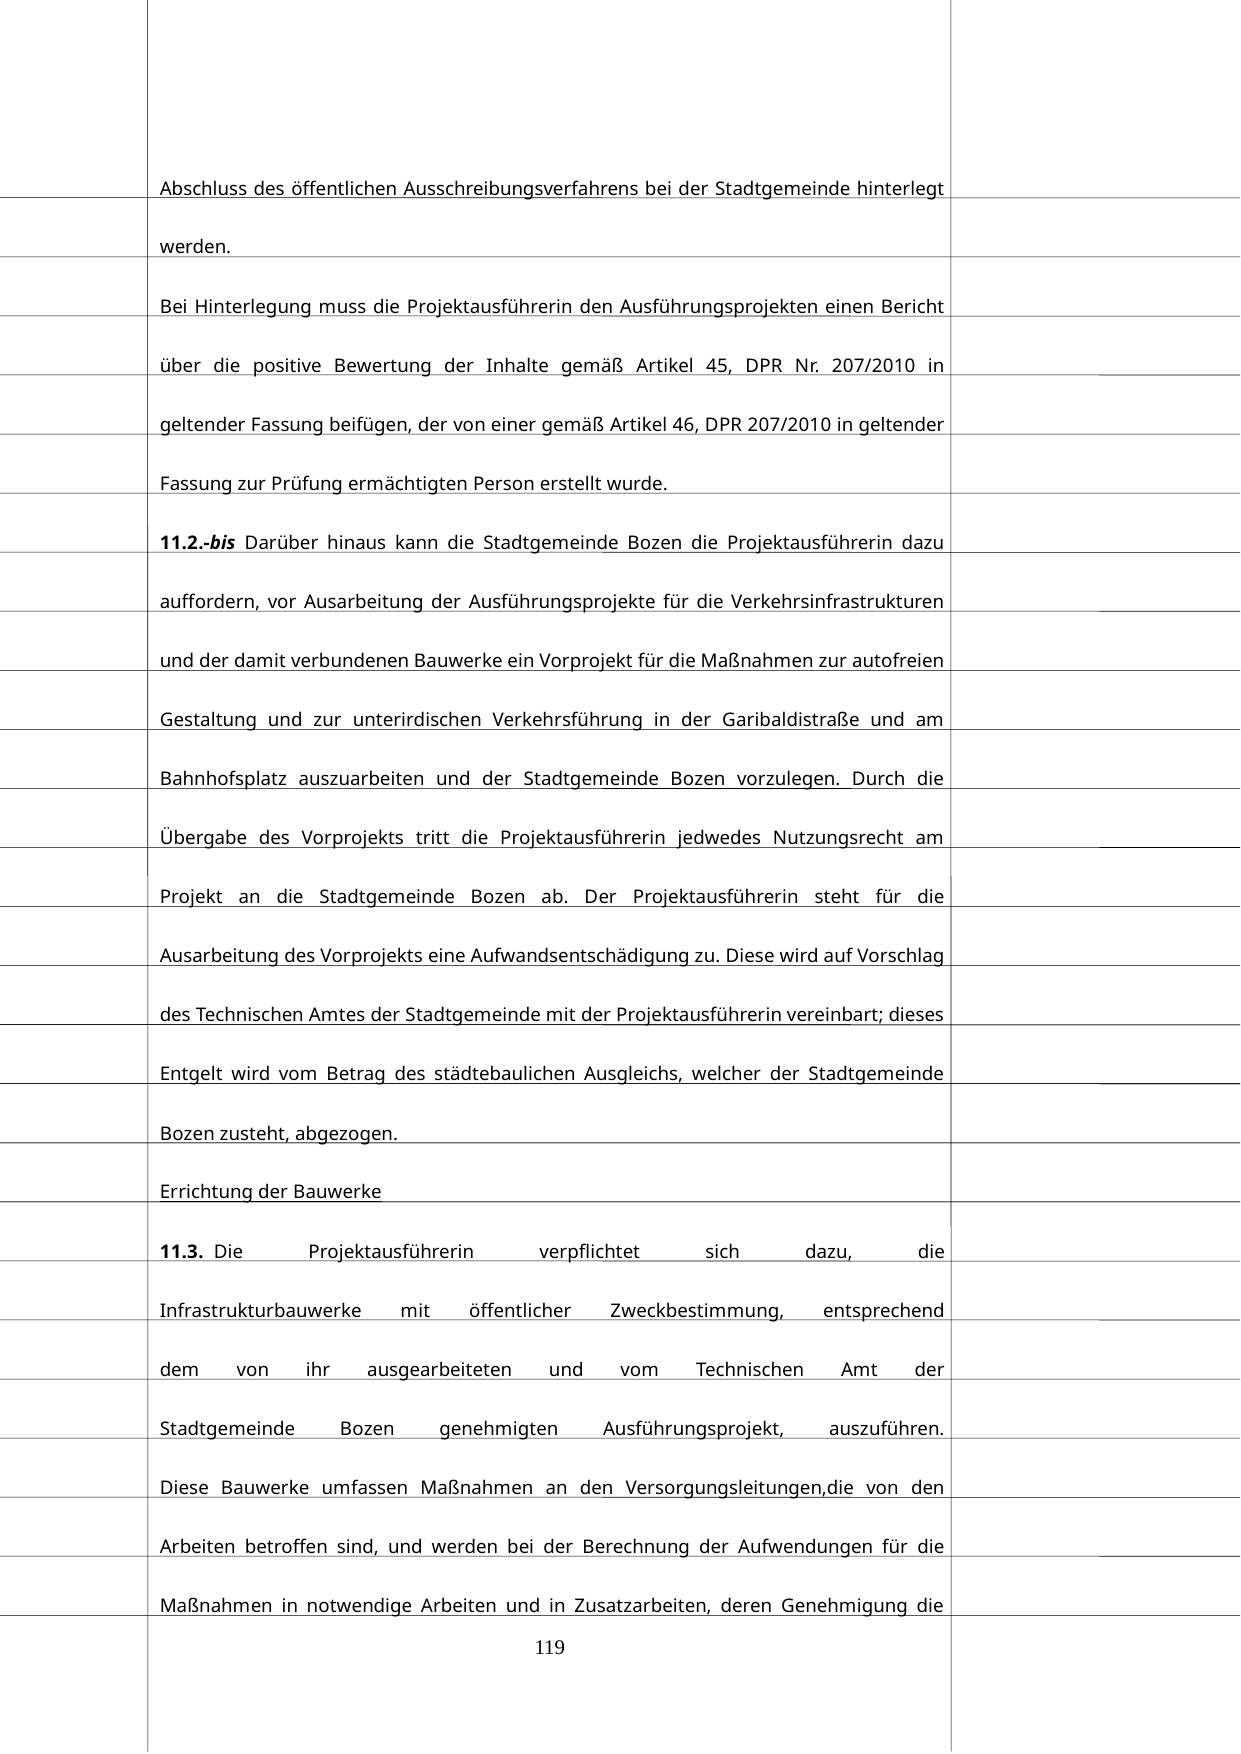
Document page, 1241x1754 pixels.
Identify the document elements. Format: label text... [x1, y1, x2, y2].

text Diese Bauwerke umfassen Maßnahmen an den Versorgungsleitungen,die von den [159, 1439, 945, 1497]
text Arbeiten betroffen sind, und werden bei der Berechnung der Aufwendungen für die [159, 1498, 945, 1555]
text [159, 1203, 945, 1211]
text dem von ihr ausgearbeiteten und vom Technischen Amt der [159, 1321, 945, 1378]
text geltender Fassung beifügen, der von einer gemäß Artikel 46, DPR 207/2010 in geltender [159, 376, 945, 433]
text über die positive Bewertung der Inhalte gemäß Artikel 45, DPR Nr. 207/2010 in [159, 317, 945, 374]
text 11.2.-bis Darüber hinaus kann die Stadtgemeinde Bozen die Projektausführerin dazu [159, 502, 945, 552]
text Bei Hinterlegung muss die Projektausführerin den Ausführungsprojekten einen Bericht [159, 266, 945, 315]
text Übergabe des Vorprojekts tritt die Projektausführerin jedwedes Nutzungsrecht am [159, 789, 945, 847]
text Gestaltung und zur unterirdischen Verkehrsführung in der Garibaldistraße und am [159, 671, 945, 729]
text Fassung zur Prüfung ermächtigten Person erstellt wurde. [159, 435, 945, 492]
text und der damit verbundenen Bauwerke ein Vorprojekt für die Maßnahmen zur autofreien [159, 612, 945, 670]
text 11.3. Die Projektausführerin verpflichtet sich dazu, die [159, 1211, 945, 1260]
text Bozen zusteht, abgezogen. [159, 1084, 945, 1142]
text Stadtgemeinde Bozen genehmigten Ausführungsprojekt, auszuführen. [159, 1380, 945, 1437]
text auffordern, vor Ausarbeitung der Ausführungsprojekte für die Verkehrsinfrastrukturen [159, 553, 945, 610]
text werden. [159, 198, 945, 256]
text Infrastrukturbauwerke mit öffentlicher Zweckbestimmung, entsprechend [159, 1262, 945, 1319]
text Maßnahmen in notwendige Arbeiten und in Zusatzarbeiten, deren Genehmigung die [159, 1557, 945, 1615]
text Abschluss des öffentlichen Ausschreibungsverfahrens bei der Stadtgemeinde hinterlegt [159, 148, 945, 197]
text Ausarbeitung des Vorprojekts eine Aufwandsentschädigung zu. Diese wird auf Vorschlag [159, 907, 945, 965]
text Projekt an die Stadtgemeinde Bozen ab. Der Projektausführerin steht für die [159, 848, 945, 906]
text Bahnhofsplatz auszuarbeiten und der Stadtgemeinde Bozen vorzulegen. Durch die [159, 730, 945, 788]
text des Technischen Amtes der Stadtgemeinde mit der Projektausführerin vereinbart; dieses [159, 966, 945, 1024]
text Errichtung der Bauwerke [159, 1152, 945, 1201]
text [159, 494, 945, 502]
text Entgelt wird vom Betrag des städtebaulichen Ausgleichs, welcher der Stadtgemeinde [159, 1025, 945, 1083]
